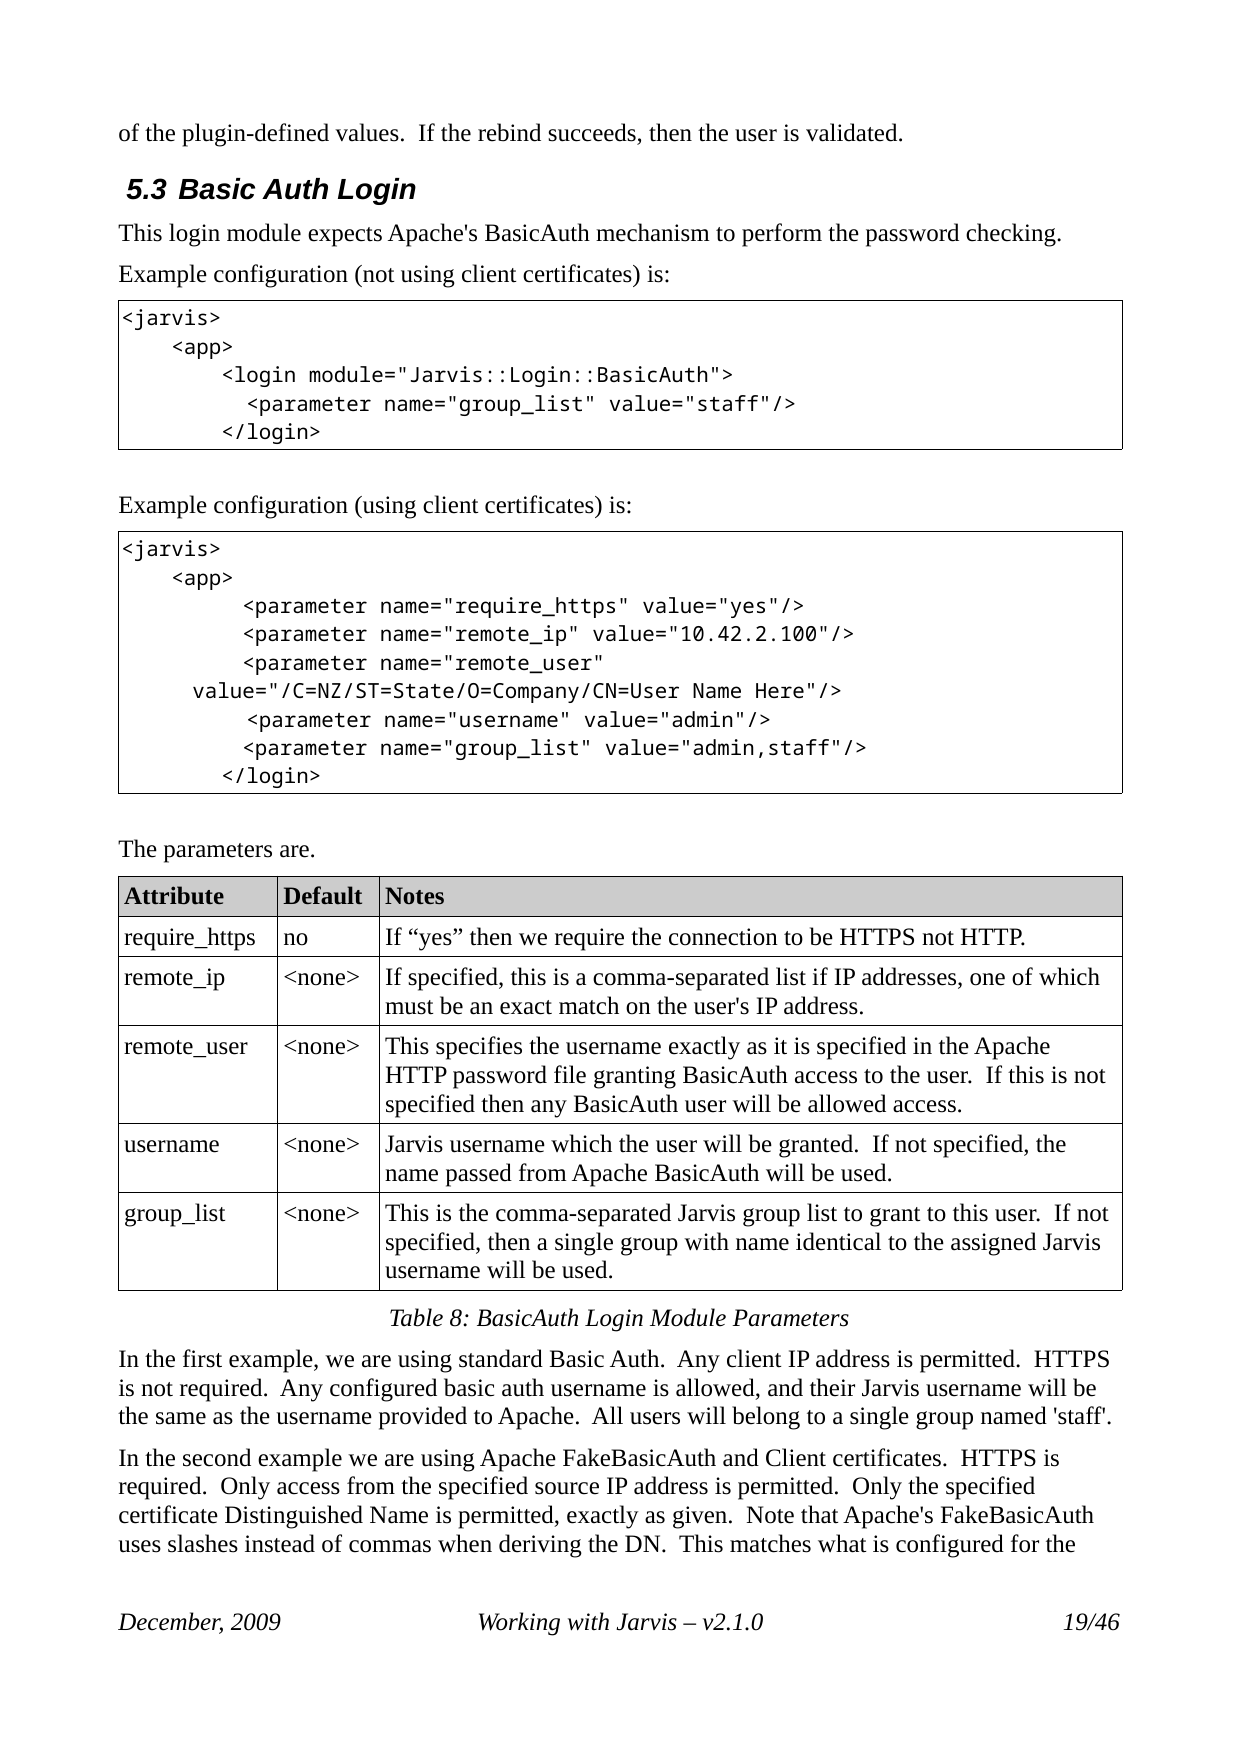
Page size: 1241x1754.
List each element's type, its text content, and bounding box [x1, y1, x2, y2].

table_cell This specifies the username exactly as it is specified in the Apache HTTP password file granting BasicAuth access to the user. If this is not specified then any BasicAuth user will be allowed access. [380, 1026, 1122, 1123]
table_cell require_https [119, 917, 277, 956]
text <parameter name="require_https" value="yes"/> [119, 588, 1122, 616]
text <jarvis> [119, 301, 1122, 329]
text Example configuration (not using client certificates) is: [118, 259, 1122, 288]
table_cell If “yes” then we require the connection to be HTTPS not HTTP. [380, 917, 1122, 956]
text <login module="Jarvis::Login::BasicAuth"> [119, 357, 1122, 386]
table_cell group_list [119, 1193, 277, 1290]
text <parameter name="remote_user" [119, 645, 1122, 673]
table_cell <none> [278, 957, 379, 1025]
text </login> [119, 759, 1122, 793]
text In the first example, we are using standard Basic Auth. Any client IP address is permitted. HTTPS is not required. Any configured basic auth username is allowed, and their Jarvis username will be the same as the username provided to Apache. All users will belong to a single group named 'staff'. [118, 1344, 1122, 1430]
text Table 8: BasicAuth Login Module Parameters [118, 1303, 1122, 1331]
table_cell This is the comma-separated Jarvis group list to grant to this user. If not specified, then a single group with name identical to the assigned Jarvis username will be used. [380, 1193, 1122, 1290]
table_cell remote_ip [119, 957, 277, 1025]
text value="/C=NZ/ST=State/O=Company/CN=User Name Here"/> [119, 673, 1122, 702]
text <jarvis> [119, 532, 1122, 559]
text The parameters are. [118, 834, 1122, 863]
text This login module expects Apache's BasicAuth mechanism to perform the password checking. [118, 218, 1122, 247]
table_cell <none> [278, 1026, 379, 1123]
text of the plugin-defined values. If the rebind succeeds, then the user is validated. [118, 118, 1122, 147]
table_cell <none> [278, 1124, 379, 1192]
text <app> [119, 559, 1122, 588]
table_header Attribute [119, 877, 277, 916]
table_cell Jarvis username which the user will be granted. If not specified, the name passed from Apache BasicAuth will be used. [380, 1124, 1122, 1192]
table_cell remote_user [119, 1026, 277, 1123]
table_cell <none> [278, 1193, 379, 1290]
text <parameter name="remote_ip" value="10.42.2.100"/> [119, 616, 1122, 645]
table_cell username [119, 1124, 277, 1192]
text </login> [119, 414, 1122, 449]
text <parameter name="group_list" value="staff"/> [119, 386, 1122, 414]
text <parameter name="username" value="admin"/> [119, 702, 1122, 730]
table_cell no [278, 917, 379, 956]
text <parameter name="group_list" value="admin,staff"/> [119, 730, 1122, 759]
subtitle Basic Auth Login [118, 172, 1122, 205]
table_header Notes [380, 877, 1122, 916]
text <app> [119, 329, 1122, 357]
text In the second example we are using Apache FakeBasicAuth and Client certificates. HTTPS is required. Only access from the specified source IP address is permitted. Only the specified certificate Distinguished Name is permitted, exactly as given. Note that Apache's FakeBasicAuth uses slashes instead of commas when deriving the DN. This matches what is configured for the [118, 1443, 1122, 1558]
table_header Default [278, 877, 379, 916]
text Example configuration (using client certificates) is: [118, 490, 1122, 519]
table_cell If specified, this is a comma-separated list if IP addresses, one of which must be an exact match on the user's IP address. [380, 957, 1122, 1025]
